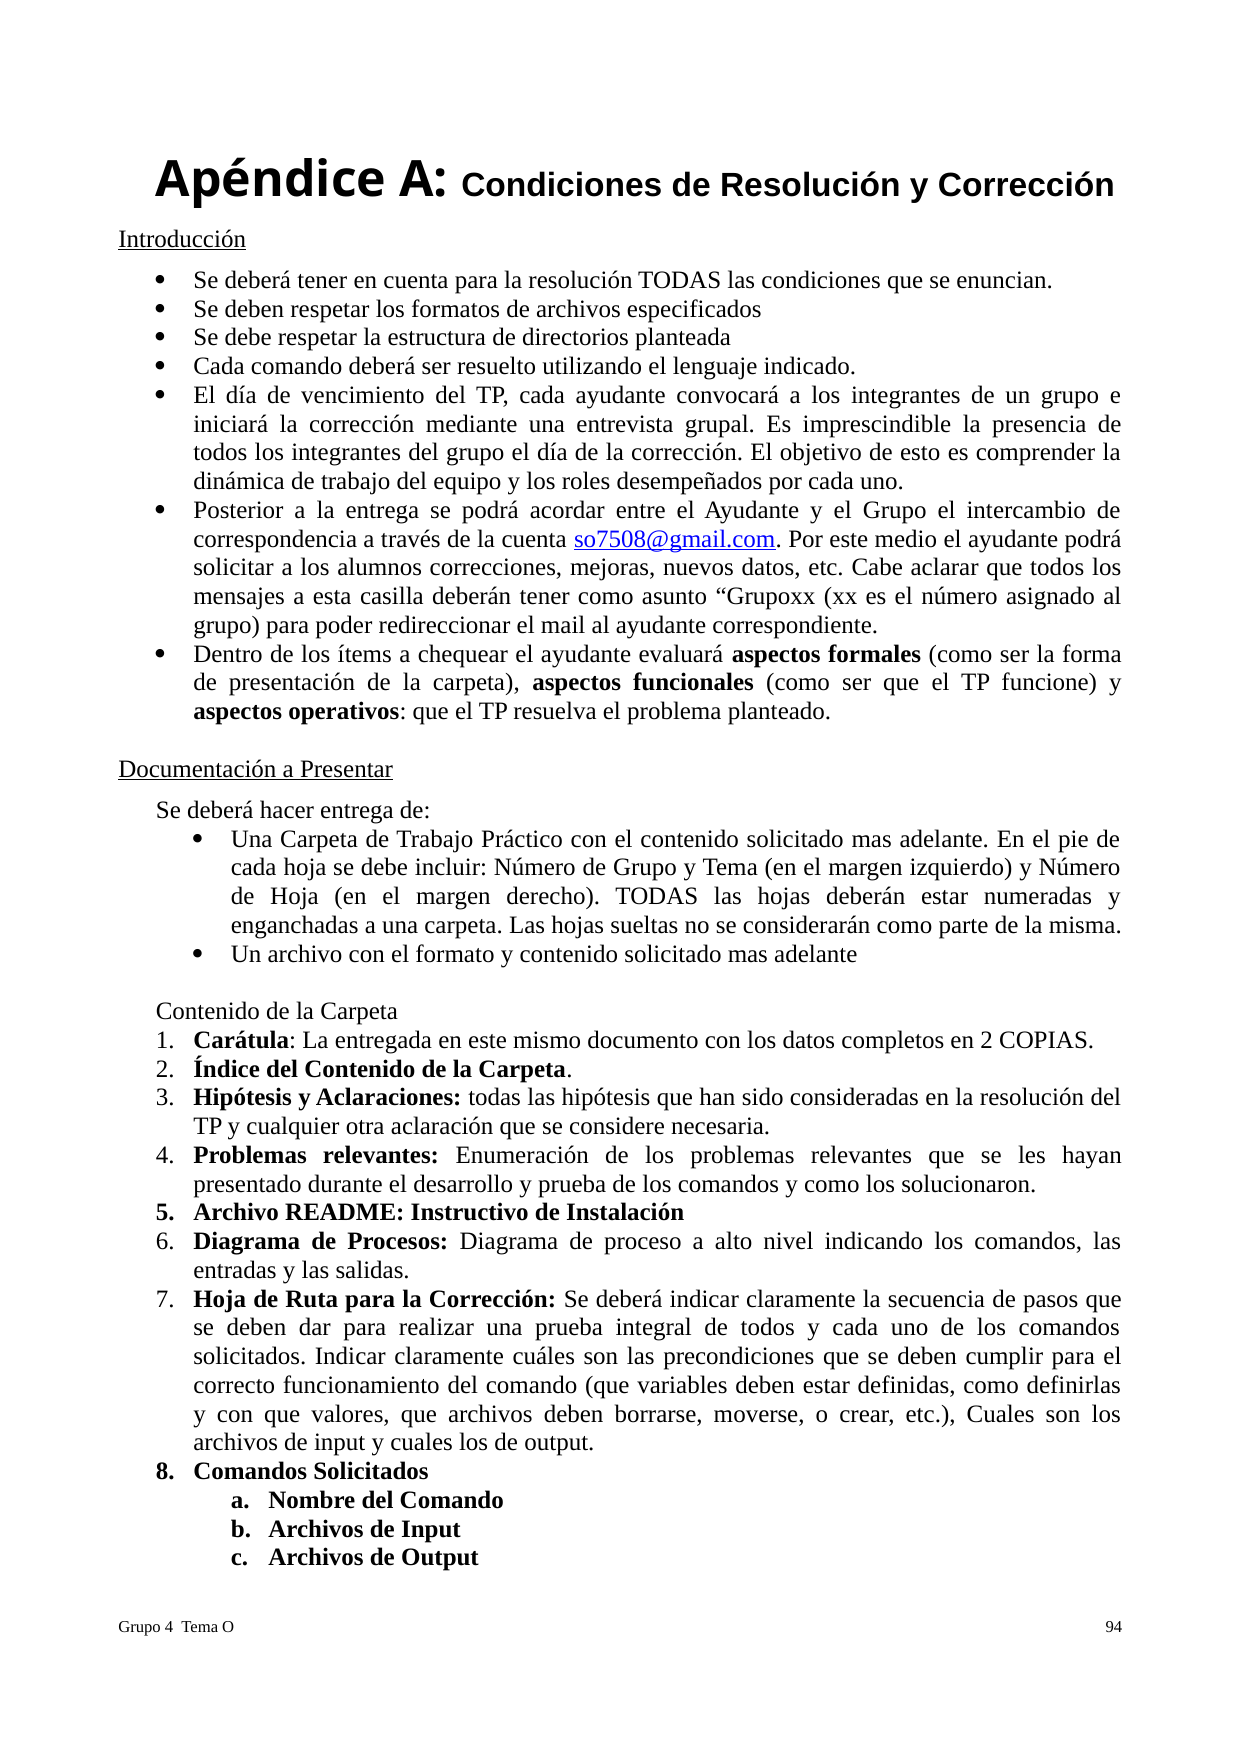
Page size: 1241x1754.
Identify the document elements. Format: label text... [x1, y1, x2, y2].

text Documentación a Presentar [118, 754, 1122, 782]
list Posterior a la entrega se podrá acordar entre el Ayudante y el Grupo el intercambio de correspondencia a través de la cuenta so7508@gmail.com. Por este medio el ayudante podrá solicitar a los alumnos correcciones, mejoras, nuevos datos, etc. Cabe aclarar que todos los mensajes a esta casilla deberán tener como asunto “Grupoxx (xx es el número asignado al grupo) para poder redireccionar el mail al ayudante correspondiente. [156, 495, 1122, 639]
text Se deberá hacer entrega de: [156, 795, 1122, 824]
list Archivos de Output [231, 1542, 1122, 1571]
list Diagrama de Procesos: Diagrama de proceso a alto nivel indicando los comandos, las entradas y las salidas. [156, 1226, 1122, 1284]
text Contenido de la Carpeta [156, 996, 1122, 1025]
list Índice del Contenido de la Carpeta. [156, 1054, 1122, 1082]
list Se deberá tener en cuenta para la resolución TODAS las condiciones que se enuncian. [156, 265, 1122, 294]
list El día de vencimiento del TP, cada ayudante convocará a los integrantes de un grupo e iniciará la corrección mediante una entrevista grupal. Es imprescindible la presencia de todos los integrantes del grupo el día de la corrección. El objetivo de esto es comprender la dinámica de trabajo del equipo y los roles desempeñados por cada uno. [156, 380, 1122, 495]
list Un archivo con el formato y contenido solicitado mas adelante [193, 939, 1122, 967]
list Cada comando deberá ser resuelto utilizando el lenguaje indicado. [156, 351, 1122, 380]
list Archivos de Input [231, 1514, 1122, 1542]
list Hipótesis y Aclaraciones: todas las hipótesis que han sido consideradas en la resolución del TP y cualquier otra aclaración que se considere necesaria. [156, 1082, 1122, 1140]
list Se deben respetar los formatos de archivos especificados [156, 294, 1122, 322]
subtitle Apéndice A: Condiciones de Resolución y Corrección [156, 143, 1122, 211]
list Problemas relevantes: Enumeración de los problemas relevantes que se les hayan presentado durante el desarrollo y prueba de los comandos y como los solucionaron. [156, 1140, 1122, 1197]
list Archivo README: Instructivo de Instalación [156, 1197, 1122, 1226]
list Hoja de Ruta para la Corrección: Se deberá indicar claramente la secuencia de pasos que se deben dar para realizar una prueba integral de todos y cada uno de los comandos solicitados. Indicar claramente cuáles son las precondiciones que se deben cumplir para el correcto funcionamiento del comando (que variables deben estar definidas, como definirlas y con que valores, que archivos deben borrarse, moverse, o crear, etc.), Cuales son los archivos de input y cuales los de output. [156, 1284, 1122, 1456]
list Comandos Solicitados [156, 1456, 1122, 1485]
text Introducción [118, 224, 1122, 252]
list Se debe respetar la estructura de directorios planteada [156, 322, 1122, 351]
list Carátula: La entregada en este mismo documento con los datos completos en 2 COPIAS. [156, 1025, 1122, 1054]
list Nombre del Comando [231, 1485, 1122, 1514]
list Dentro de los ítems a chequear el ayudante evaluará aspectos formales (como ser la forma de presentación de la carpeta), aspectos funcionales (como ser que el TP funcione) y aspectos operativos: que el TP resuelva el problema planteado. [156, 639, 1122, 725]
list Una Carpeta de Trabajo Práctico con el contenido solicitado mas adelante. En el pie de cada hoja se debe incluir: Número de Grupo y Tema (en el margen izquierdo) y Número de Hoja (en el margen derecho). TODAS las hojas deberán estar numeradas y enganchadas a una carpeta. Las hojas sueltas no se considerarán como parte de la misma. [193, 824, 1122, 939]
